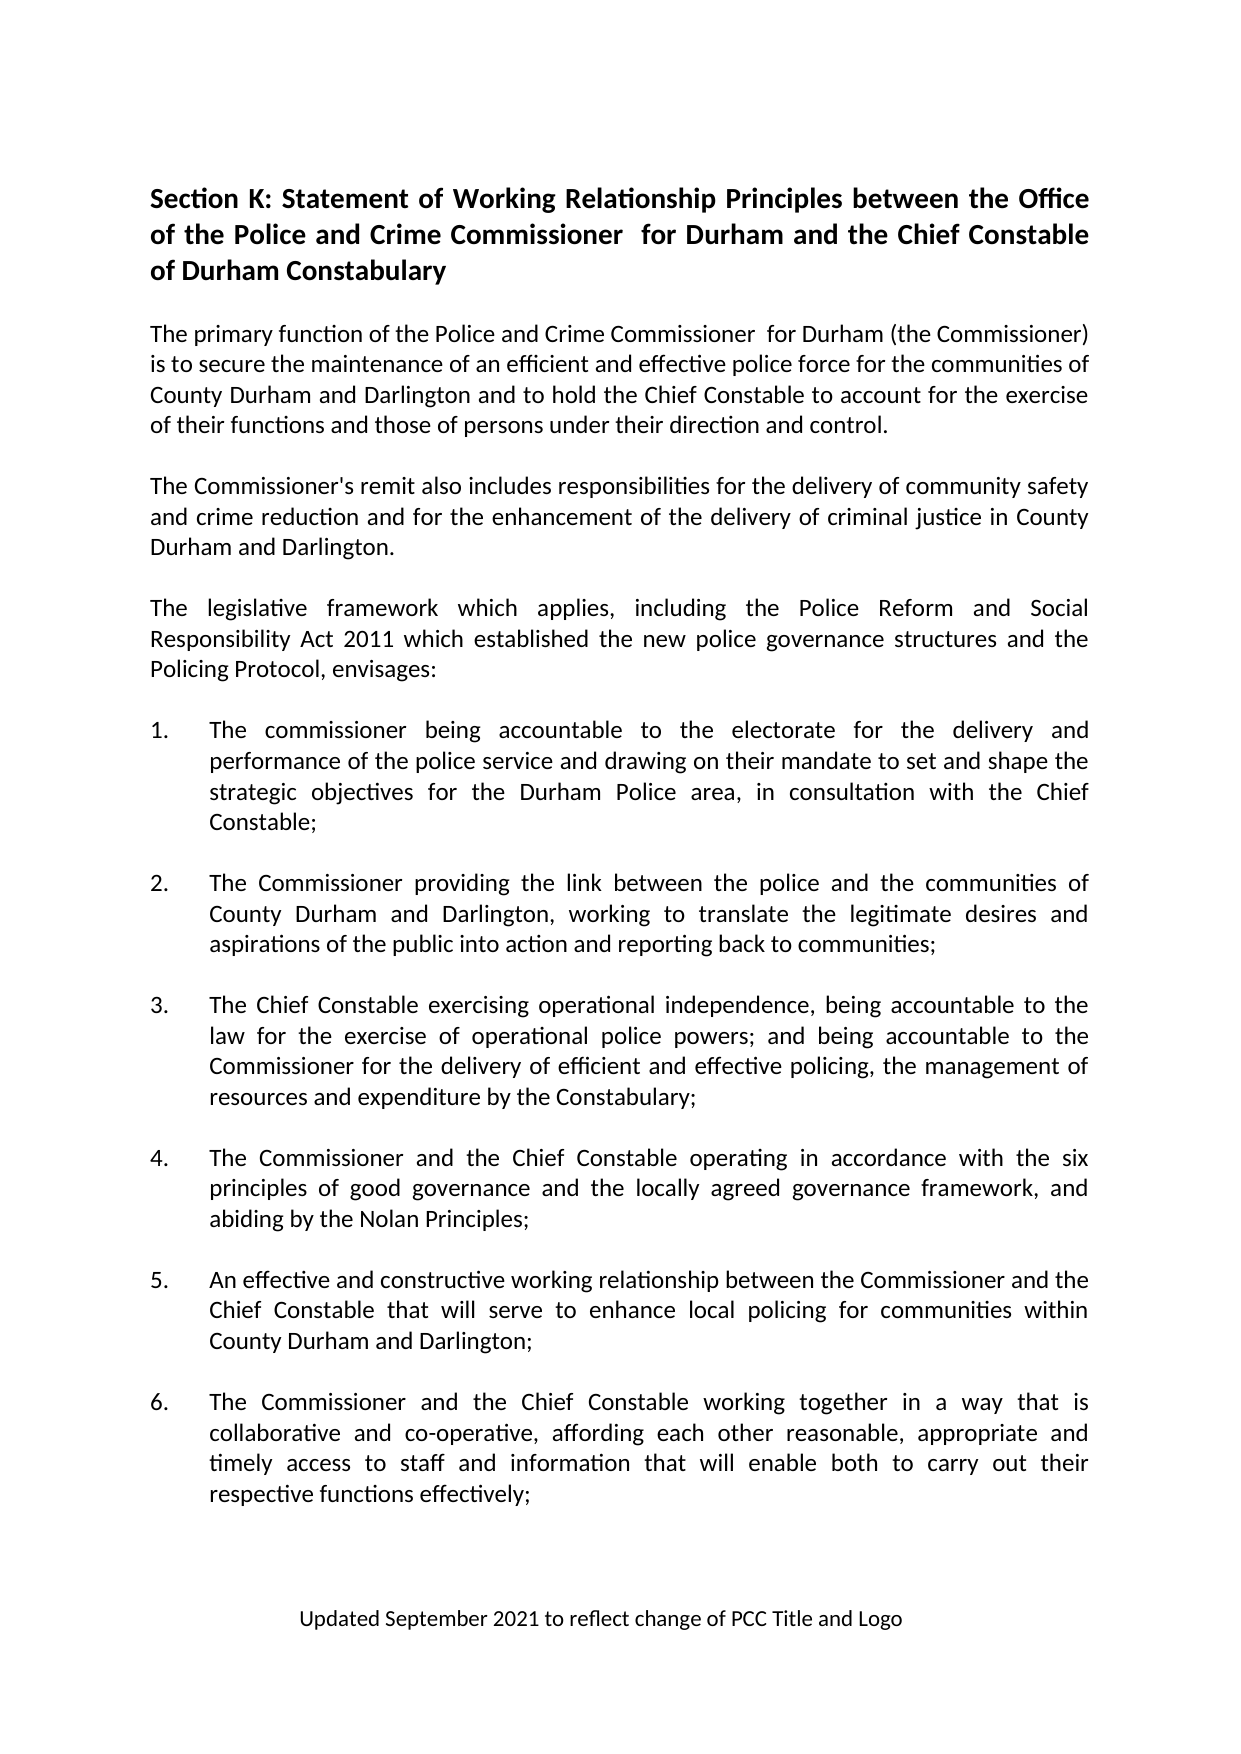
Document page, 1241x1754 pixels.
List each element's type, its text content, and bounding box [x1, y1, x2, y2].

text The Commissioner's remit also includes responsibilities for the delivery of community safety and crime reduction and for the enhancement of the delivery of criminal justice in County Durham and Darlington. [150, 471, 1090, 562]
list An effective and constructive working relationship between the Commissioner and the Chief Constable that will serve to enhance local policing for communities within County Durham and Darlington; [150, 1264, 1090, 1356]
list The Chief Constable exercising operational independence, being accountable to the law for the exercise of operational police powers; and being accountable to the Commissioner for the delivery of efficient and effective policing, the management of resources and expenditure by the Constabulary; [150, 989, 1090, 1111]
list The Commissioner and the Chief Constable working together in a way that is collaborative and co-operative, affording each other reasonable, appropriate and timely access to staff and information that will enable both to carry out their respective functions effectively; [150, 1386, 1090, 1508]
list The Commissioner and the Chief Constable operating in accordance with the six principles of good governance and the locally agreed governance framework, and abiding by the Nolan Principles; [150, 1142, 1090, 1233]
text The legislative framework which applies, including the Police Reform and Social Responsibility Act 2011 which established the new police governance structures and the Policing Protocol, envisages: [150, 593, 1090, 684]
list The Commissioner providing the link between the police and the communities of County Durham and Darlington, working to translate the legitimate desires and aspirations of the public into action and reporting back to communities; [150, 867, 1090, 959]
text The primary function of the Police and Crime Commissioner for Durham (the Commissioner) is to secure the maintenance of an efficient and effective police force for the communities of County Durham and Darlington and to hold the Chief Constable to account for the exercise of their functions and those of persons under their direction and control. [150, 318, 1090, 440]
text Section K: Statement of Working Relationship Principles between the Office of the Police and Crime Commissioner for Durham and the Chief Constable of Durham Constabulary [150, 181, 1090, 287]
list The commissioner being accountable to the electorate for the delivery and performance of the police service and drawing on their mandate to set and shape the strategic objectives for the Durham Police area, in consultation with the Chief Constable; [150, 715, 1090, 837]
